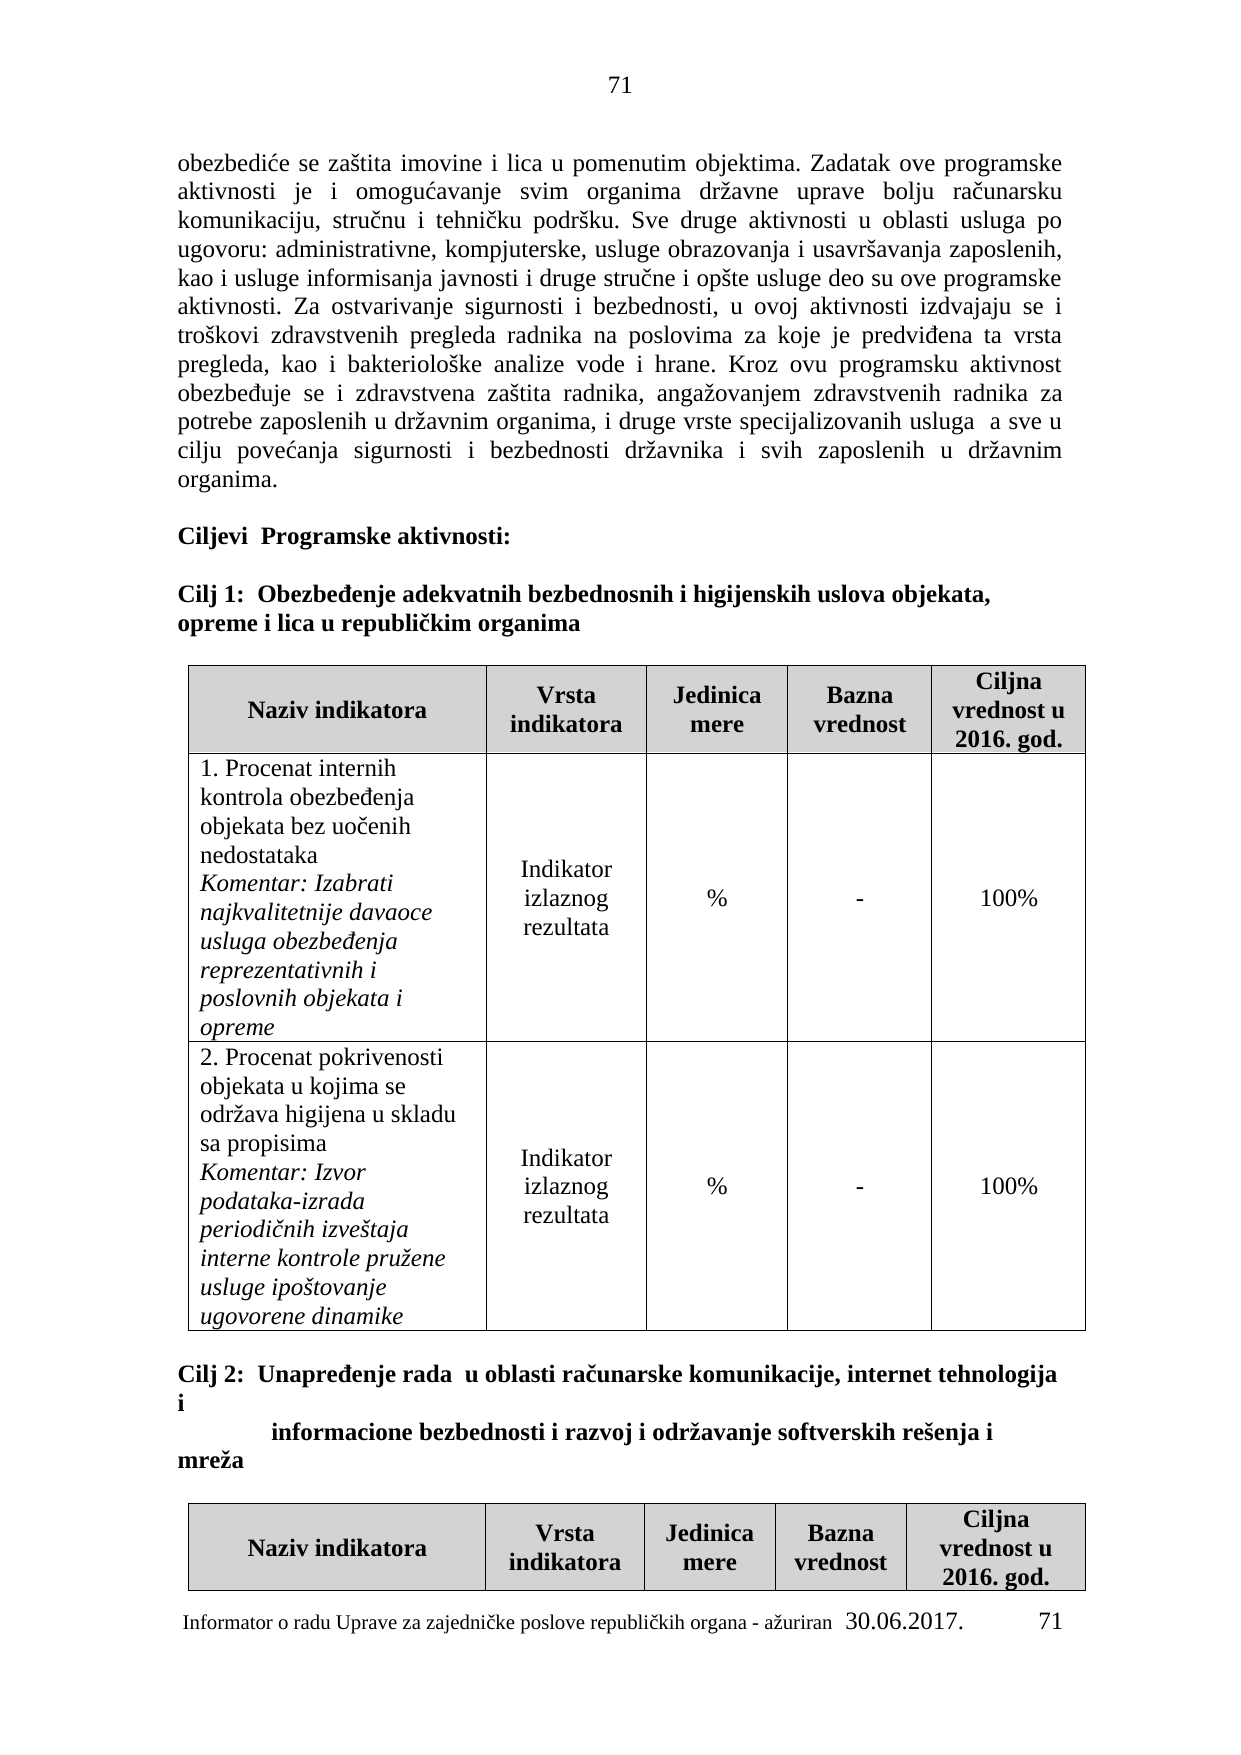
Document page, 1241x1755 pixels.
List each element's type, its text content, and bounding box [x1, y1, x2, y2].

table_header Bazna vrednost [788, 666, 931, 752]
table_cell 100% [932, 1042, 1085, 1329]
table_cell 100% [932, 754, 1085, 1041]
table_header Cilјna vrednost u 2016. god. [907, 1504, 1085, 1590]
table_header Vrsta indikatora [486, 1504, 644, 1590]
text Cilј 1: Obezbeđenje adekvatnih bezbednosnih i higijenskih uslova objekata, opreme i lica u republičkim organima [177, 579, 1063, 636]
table_cell Indikator izlaznog rezultata [487, 1042, 646, 1329]
table_header Naziv indikatora [189, 666, 486, 752]
table_header Cilјna vrednost u 2016. god. [932, 666, 1085, 752]
table_cell - [788, 1042, 931, 1329]
table_header Jedinica mere [647, 666, 787, 752]
table_header Naziv indikatora [189, 1504, 485, 1590]
table_header Bazna vrednost [776, 1504, 906, 1590]
table_cell - [788, 754, 931, 1041]
text Cilјevi Programske aktivnosti: [177, 493, 1063, 550]
table_cell % [647, 1042, 787, 1329]
table_header Vrsta indikatora [487, 666, 646, 752]
table_cell 1. Procenat internih kontrola obezbeđenja objekata bez uočenih nedostataka Komentar: Izabrati najkvalitetnije davaoce usluga obezbeđenja reprezentativnih i poslovnih objekata i opreme [189, 754, 486, 1041]
text informacione bezbednosti i razvoj i održavanje softverskih rešenja i mreža [177, 1417, 1063, 1474]
text Cilј 2: Unapređenje rada u oblasti računarske komunikacije, internet tehnologija i [177, 1359, 1063, 1417]
table_cell 2. Procenat pokrivenosti objekata u kojima se održava higijena u skladu sa propisima Komentar: Izvor podataka-izrada periodičnih izveštaja interne kontrole pružene usluge ipoštovanje ugovorene dinamike [189, 1042, 486, 1329]
table_cell % [647, 754, 787, 1041]
text obezbediće se zaštita imovine i lica u pomenutim objektima. Zadatak ove programske aktivnosti je i omogućavanje svim organima državne uprave bolјu računarsku komunikaciju, stručnu i tehničku podršku. Sve druge aktivnosti u oblasti usluga po ugovoru: administrativne, kompjuterske, usluge obrazovanja i usavršavanja zaposlenih, kao i usluge informisanja javnosti i druge stručne i opšte usluge deo su ove programske aktivnosti. Za ostvarivanje sigurnosti i bezbednosti, u ovoj aktivnosti izdvajaju se i troškovi zdravstvenih pregleda radnika na poslovima za koje je predviđena ta vrsta pregleda, kao i bakteriološke analize vode i hrane. Kroz ovu programsku aktivnost obezbeđuje se i zdravstvena zaštita radnika, angažovanjem zdravstvenih radnika za potrebe zaposlenih u državnim organima, i druge vrste specijalizovanih usluga a sve u cilјu povećanja sigurnosti i bezbednosti državnika i svih zaposlenih u državnim organima. [177, 148, 1063, 493]
table_cell Indikator izlaznog rezultata [487, 754, 646, 1041]
table_header Jedinica mere [645, 1504, 775, 1590]
